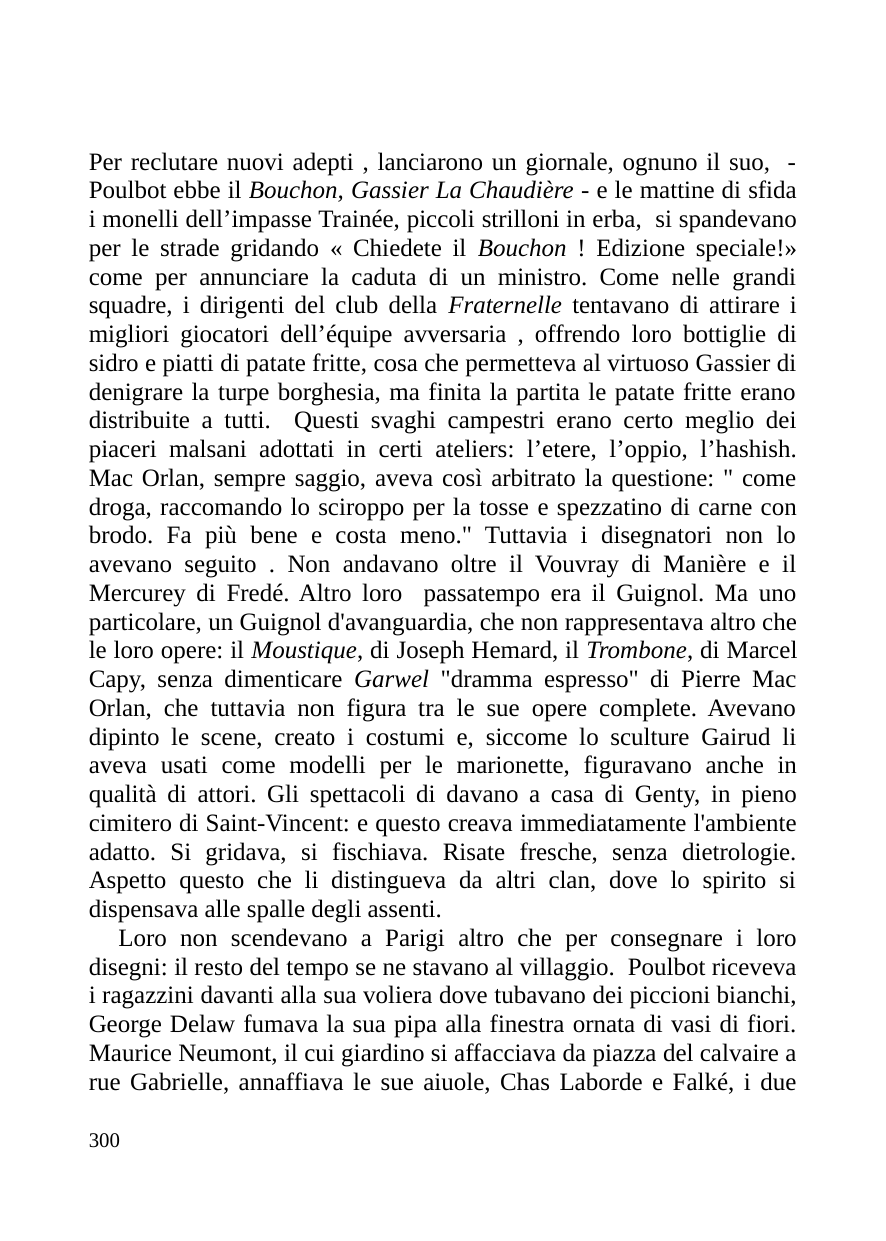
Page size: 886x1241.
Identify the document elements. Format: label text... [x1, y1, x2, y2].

text Loro non scendevano a Parigi altro che per consegnare i loro disegni: il resto del tempo se ne stavano al villaggio. Poulbot riceveva i ragazzini davanti alla sua voliera dove tubavano dei piccioni bianchi, George Delaw fumava la sua pipa alla finestra ornata di vasi di fiori. Maurice Neumont, il cui giardino si affacciava da piazza del calvaire a rue Gabrielle, annaffiava le sue aiuole, Chas Laborde e Falké, i due [88, 923, 797, 1096]
text Per reclutare nuovi adepti , lanciarono un giornale, ognuno il suo, - Poulbot ebbe il Bouchon, Gassier La Chaudière - e le mattine di sfida i monelli dell’impasse Trainée, piccoli strilloni in erba, si spandevano per le strade gridando « Chiedete il Bouchon ! Edizione speciale!» come per annunciare la caduta di un ministro. Come nelle grandi squadre, i dirigenti del club della Fraternelle tentavano di attirare i migliori giocatori dell’équipe avversaria , offrendo loro bottiglie di sidro e piatti di patate fritte, cosa che permetteva al virtuoso Gassier di denigrare la turpe borghesia, ma finita la partita le patate fritte erano distribuite a tutti. Questi svaghi campestri erano certo meglio dei piaceri malsani adottati in certi ateliers: l’etere, l’oppio, l’hashish. Mac Orlan, sempre saggio, aveva così arbitrato la questione: " come droga, raccomando lo sciroppo per la tosse e spezzatino di carne con brodo. Fa più bene e costa meno." Tuttavia i disegnatori non lo avevano seguito . Non andavano oltre il Vouvray di Manière e il Mercurey di Fredé. Altro loro passatempo era il Guignol. Ma uno particolare, un Guignol d'avanguardia, che non rappresentava altro che le loro opere: il Moustique, di Joseph Hemard, il Trombone, di Marcel Capy, senza dimenticare Garwel "dramma espresso" di Pierre Mac Orlan, che tuttavia non figura tra le sue opere complete. Avevano dipinto le scene, creato i costumi e, siccome lo sculture Gairud li aveva usati come modelli per le marionette, figuravano anche in qualità di attori. Gli spettacoli di davano a casa di Genty, in pieno cimitero di Saint-Vincent: e questo creava immediatamente l'ambiente adatto. Si gridava, si fischiava. Risate fresche, senza dietrologie. Aspetto questo che li distingueva da altri clan, dove lo spirito si dispensava alle spalle degli assenti. [88, 147, 797, 923]
